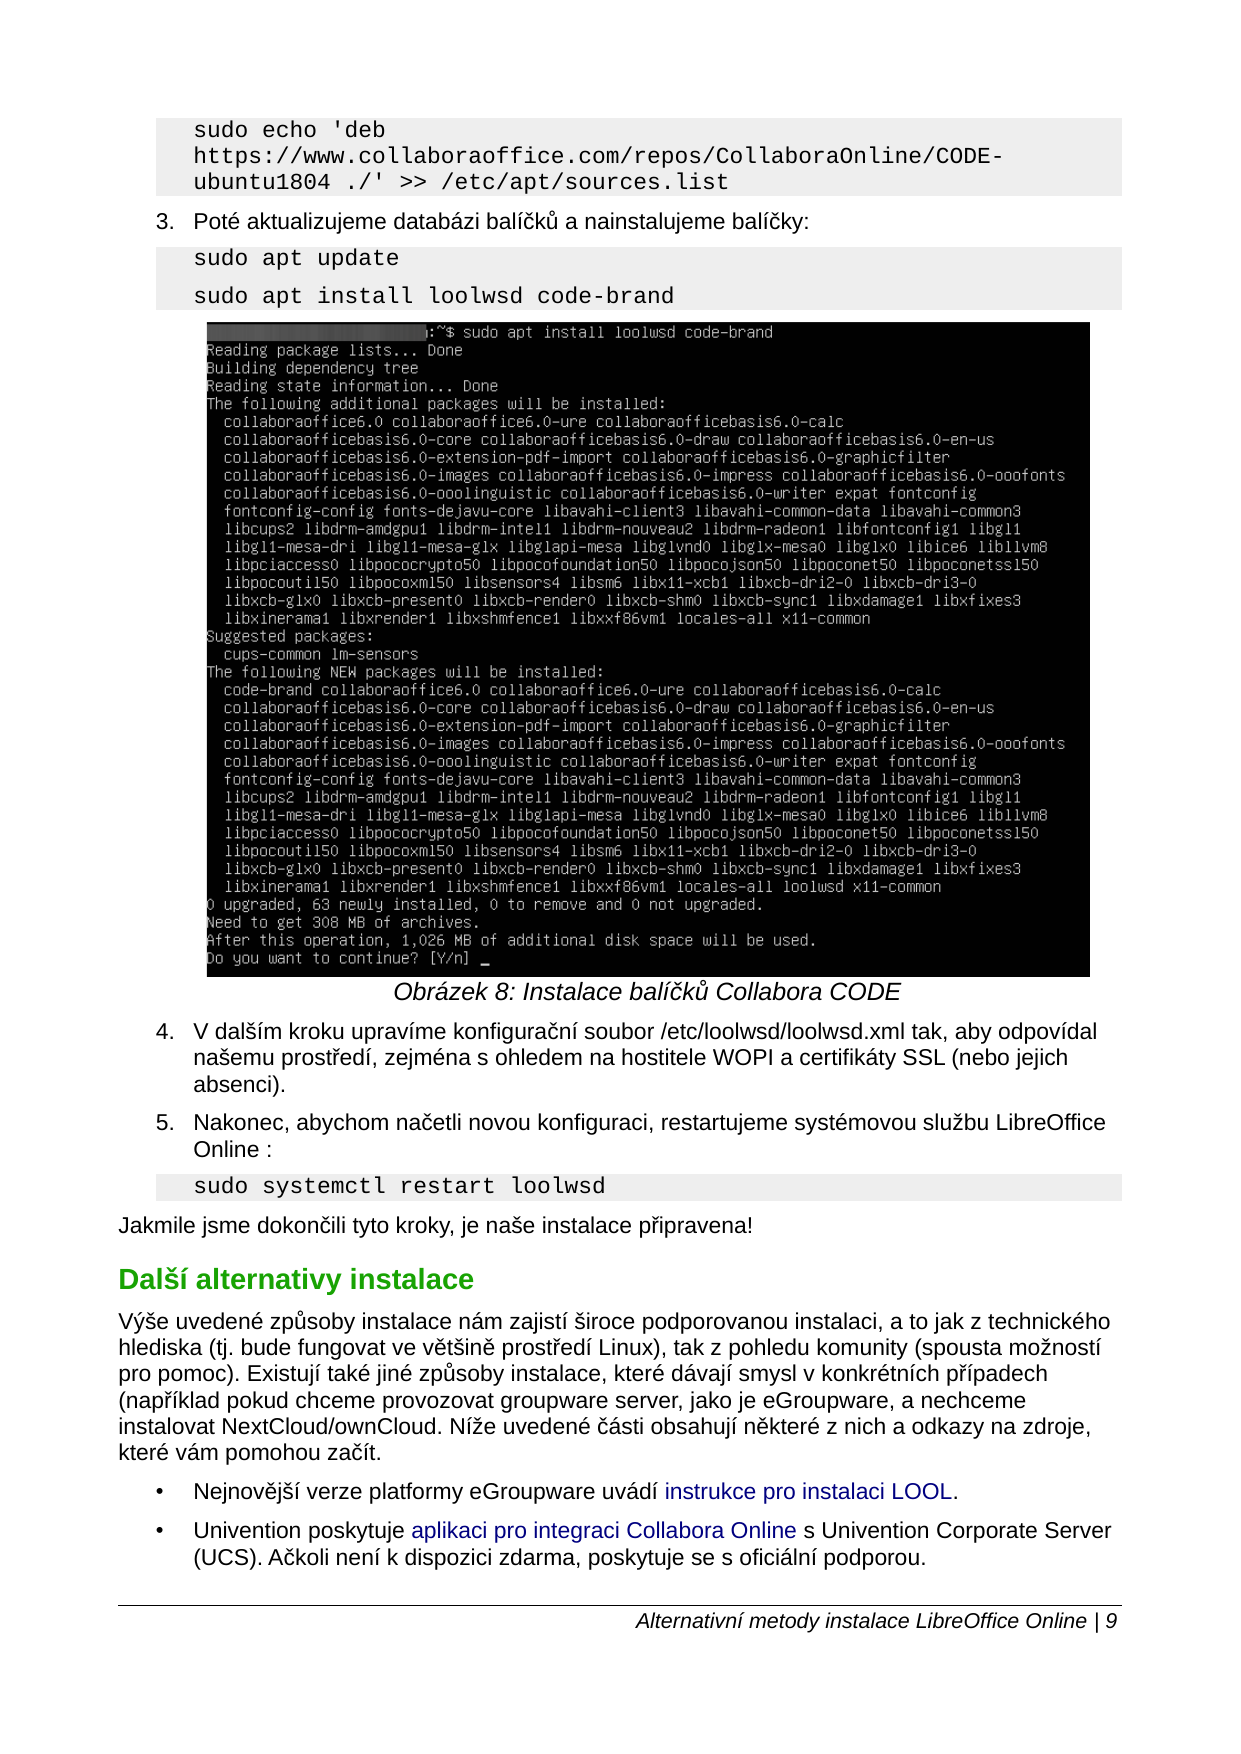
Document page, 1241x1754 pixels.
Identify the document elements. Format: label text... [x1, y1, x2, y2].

list sudo apt update [156, 247, 1122, 272]
list V dalším kroku upravíme konfigurační soubor /etc/loolwsd/loolwsd.xml tak, aby odpovídal našemu prostředí, zejména s ohledem na hostitele WOPI a certifikáty SSL (nebo jejich absenci). [156, 1018, 1122, 1097]
text Jakmile jsme dokončili tyto kroky, je naše instalace připravena! [118, 1212, 1122, 1239]
text Výše uvedené způsoby instalace nám zajistí široce podporovanou instalaci, a to jak z technického hlediska (tj. bude fungovat ve většině prostředí Linux), tak z pohledu komunity (spousta možností pro pomoc). Existují také jiné způsoby instalace, které dávají smysl v konkrétních případech (například pokud chceme provozovat groupware server, jako je eGroupware, a nechceme instalovat NextCloud/ownCloud. Níže uvedené části obsahují některé z nich a odkazy na zdroje, které vám pomohou začít. [118, 1308, 1122, 1466]
list sudo echo 'deb https://www.collaboraoffice.com/repos/CollaboraOnline/CODE-ubuntu1804 ./' >> /etc/apt/sources.list [156, 118, 1122, 196]
list sudo systemctl restart loolwsd [156, 1174, 1122, 1201]
list Obrázek 8: Instalace balíčků Collabora CODE [193, 977, 1104, 1005]
list Univention poskytuje aplikaci pro integraci Collabora Online s Univention Corporate Server (UCS). Ačkoli není k dispozici zdarma, poskytuje se s oficiální podporou. [156, 1517, 1122, 1570]
list sudo apt install loolwsd code-brand [156, 284, 1122, 310]
subtitle Další alternativy instalace [118, 1262, 1122, 1296]
list Nejnovější verze platformy eGroupware uvádí instrukce pro instalaci LOOL. [156, 1478, 1122, 1504]
list Nakonec, abychom načetli novou konfiguraci, restartujeme systémovou službu LibreOffice Online : [156, 1109, 1122, 1162]
picture [206, 322, 1090, 977]
list Poté aktualizujeme databázi balíčků a nainstalujeme balíčky: [156, 208, 1122, 234]
